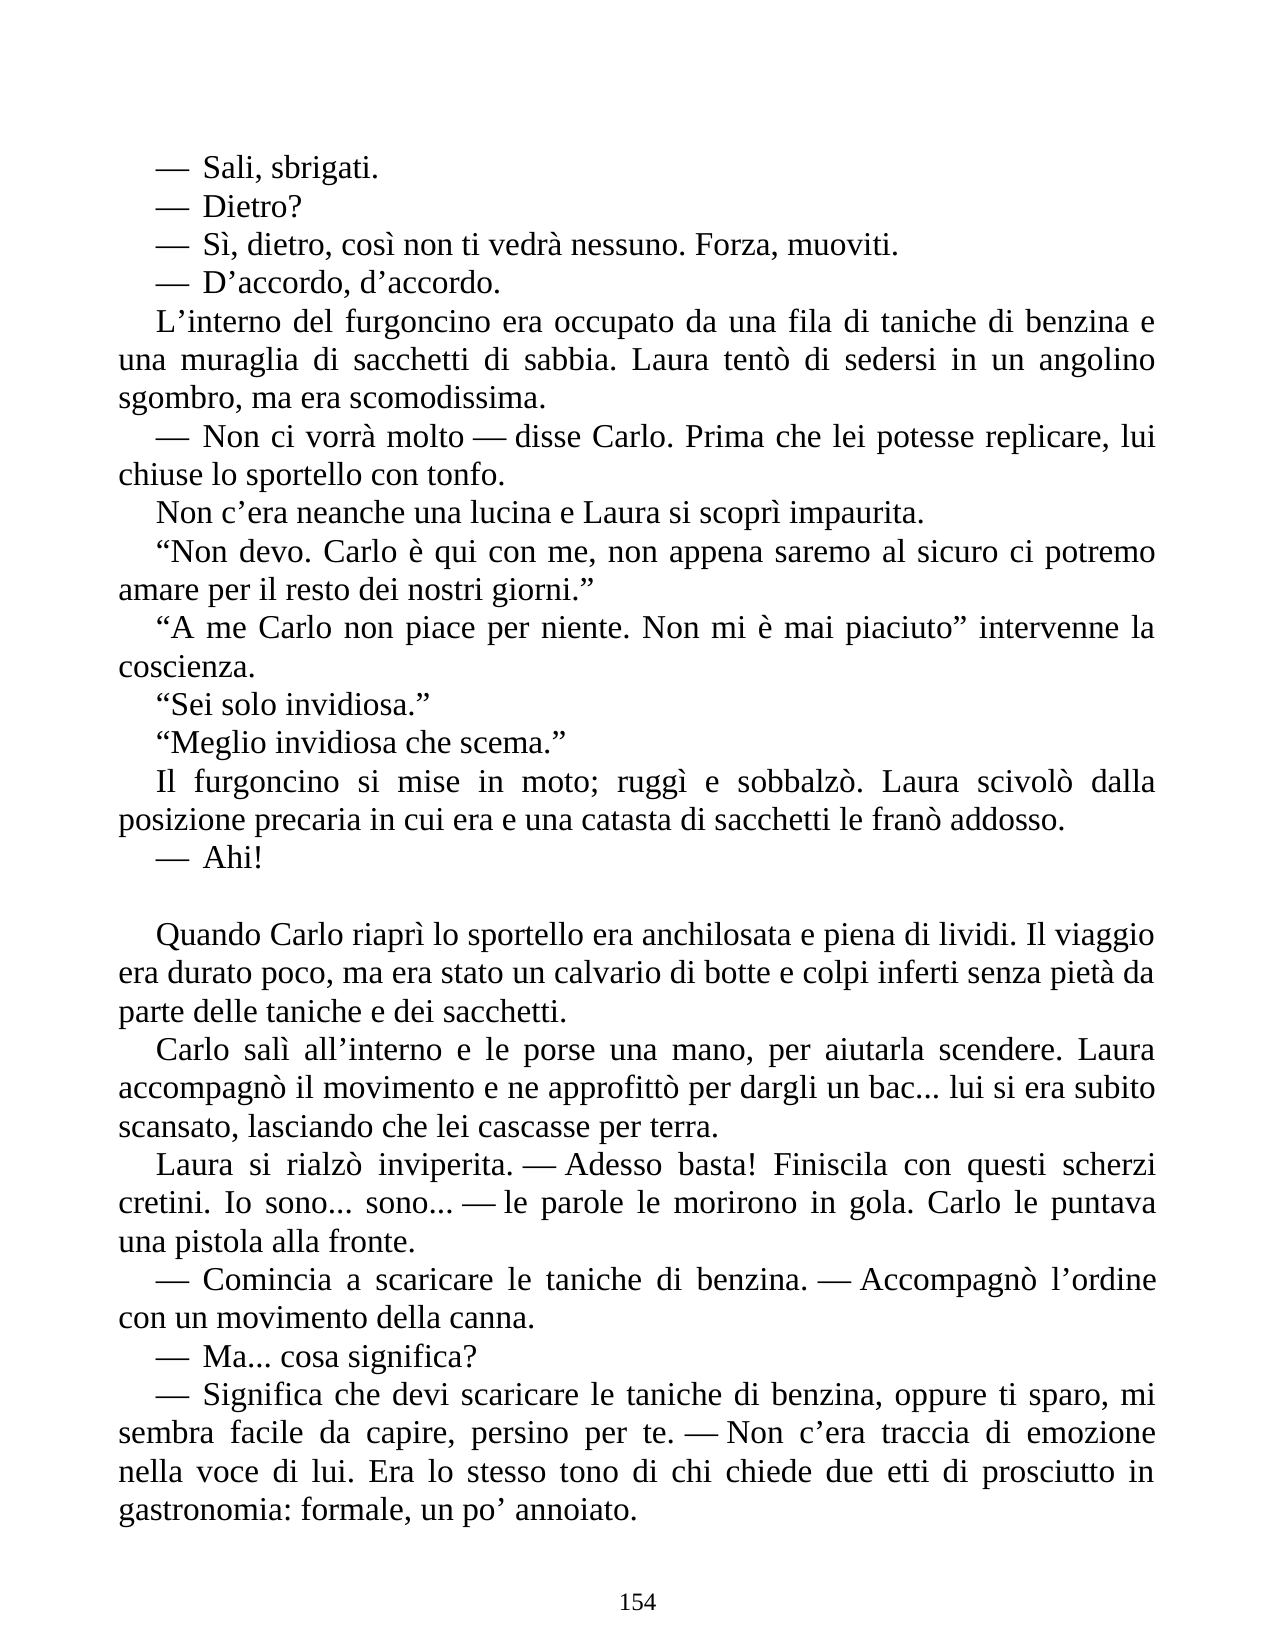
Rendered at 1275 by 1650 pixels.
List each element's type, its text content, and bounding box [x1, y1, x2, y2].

text “Sei solo invidiosa.” [118, 684, 1157, 723]
text Laura si rialzò inviperita. — Adesso basta! Finiscila con questi scherzi cretini. Io sono... sono... — le parole le morirono in gola. Carlo le puntava una pistola alla fronte. [118, 1144, 1157, 1259]
text — Dietro? [118, 186, 1157, 224]
text — Significa che devi scaricare le taniche di benzina, oppure ti sparo, mi sembra facile da capire, persino per te. — Non c’era traccia di emozione nella voce di lui. Era lo stesso tono di chi chiede due etti di prosciutto in gastronomia: formale, un po’ annoiato. [118, 1374, 1157, 1528]
text — Ma... cosa significa? [118, 1336, 1157, 1374]
text “A me Carlo non piace per niente. Non mi è mai piaciuto” intervenne la coscienza. [118, 608, 1157, 684]
text Carlo salì all’interno e le porse una mano, per aiutarla scendere. Laura accompagnò il movimento e ne approfittò per dargli un bac... lui si era subito scansato, lasciando che lei cascasse per terra. [118, 1029, 1157, 1144]
text — Comincia a scaricare le taniche di benzina. — Accompagnò l’ordine con un movimento della canna. [118, 1259, 1157, 1336]
text — Sì, dietro, così non ti vedrà nessuno. Forza, muoviti. [118, 224, 1157, 263]
text — Ahi! [118, 838, 1157, 876]
text — D’accordo, d’accordo. [118, 263, 1157, 301]
text Non c’era neanche una lucina e Laura si scoprì impaurita. [118, 493, 1157, 531]
text L’interno del furgoncino era occupato da una fila di taniche di benzina e una muraglia di sacchetti di sabbia. Laura tentò di sedersi in un angolino sgombro, ma era scomodissima. [118, 301, 1157, 416]
text — Sali, sbrigati. [118, 148, 1157, 186]
text Quando Carlo riaprì lo sportello era anchilosata e piena di lividi. Il viaggio era durato poco, ma era stato un calvario di botte e colpi inferti senza pietà da parte delle taniche e dei sacchetti. [118, 914, 1157, 1029]
text Il furgoncino si mise in moto; ruggì e sobbalzò. Laura scivolò dalla posizione precaria in cui era e una catasta di sacchetti le franò addosso. [118, 761, 1157, 838]
text “Non devo. Carlo è qui con me, non appena saremo al sicuro ci potremo amare per il resto dei nostri giorni.” [118, 531, 1157, 608]
text — Non ci vorrà molto — disse Carlo. Prima che lei potesse replicare, lui chiuse lo sportello con tonfo. [118, 416, 1157, 493]
text “Meglio invidiosa che scema.” [118, 723, 1157, 761]
